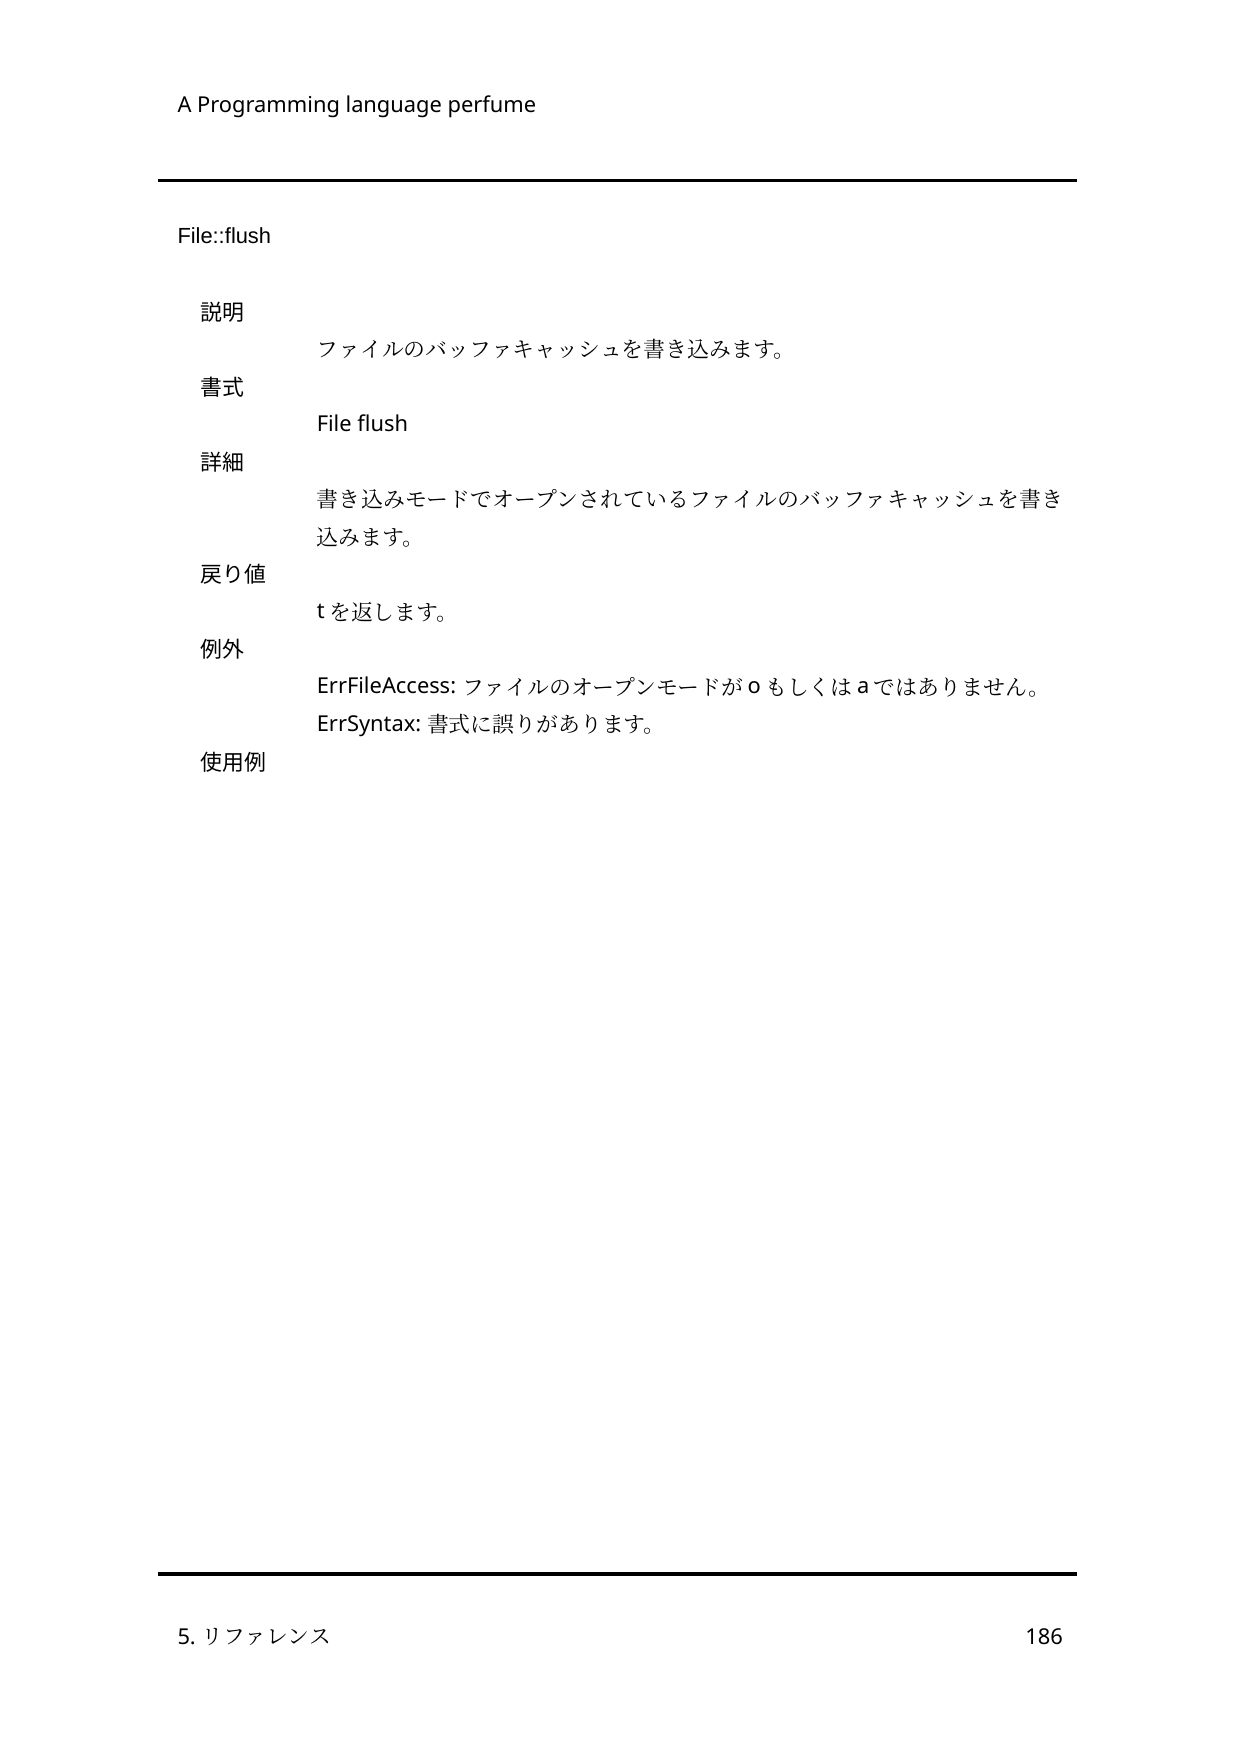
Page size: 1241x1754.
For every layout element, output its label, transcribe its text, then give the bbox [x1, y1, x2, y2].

table_cell tを返します。 [317, 554, 1063, 629]
table_cell 書式 [200, 367, 317, 442]
table_cell ErrFileAccess: ファイルのオープンモードがoもしくはaではありません。 ErrSyntax: 書式に誤りがあります。 [317, 629, 1063, 742]
table_cell 例外 [200, 629, 317, 742]
subtitle File::flush [177, 217, 1063, 254]
table_cell [317, 742, 1063, 817]
table_header ファイルのバッファキャッシュを書き込みます。 [317, 292, 1063, 367]
table_cell File flush [317, 367, 1063, 442]
table_cell 詳細 [200, 442, 317, 554]
table_cell 書き込みモードでオープンされているファイルのバッファキャッシュを書き込みます。 [317, 442, 1063, 554]
table_cell 使用例 [200, 742, 317, 817]
table_cell 戻り値 [200, 554, 317, 629]
table_header 説明 [200, 292, 317, 367]
